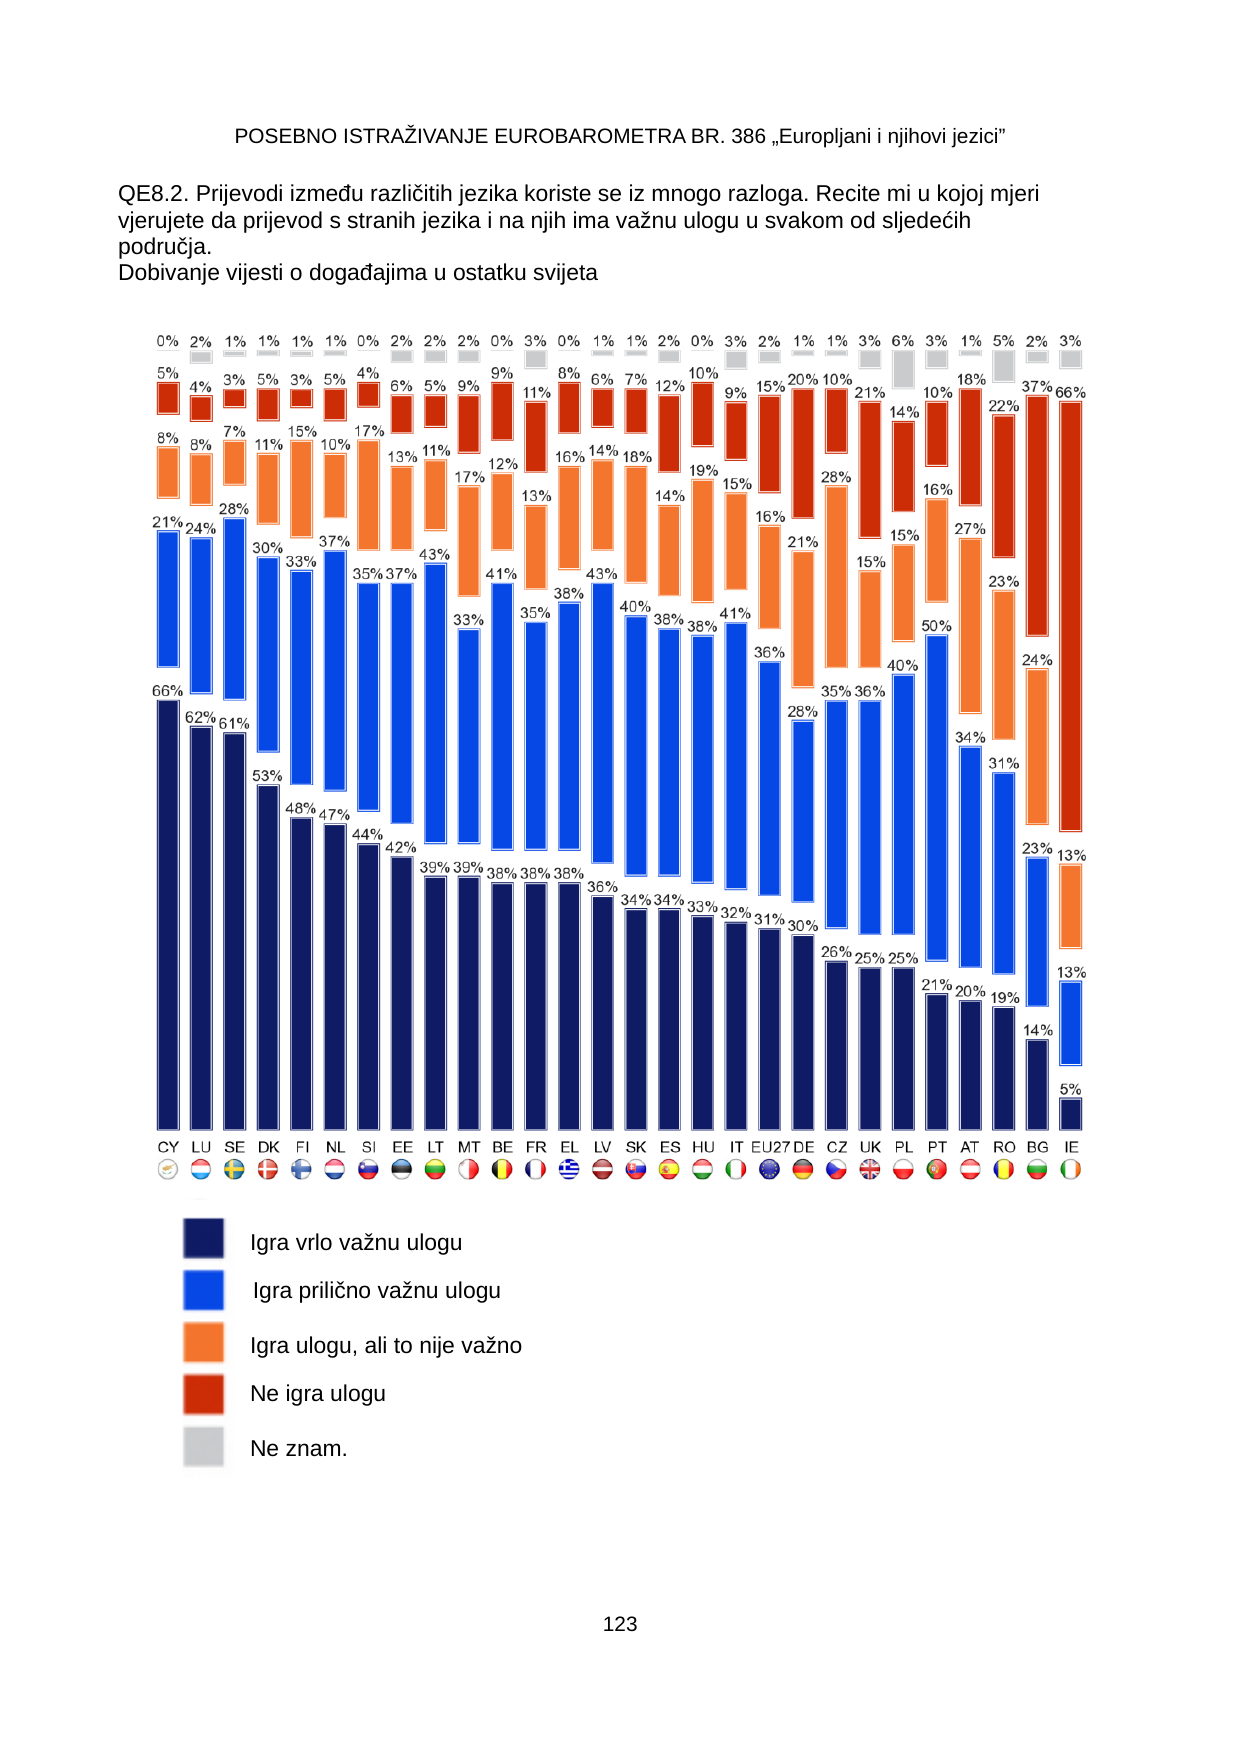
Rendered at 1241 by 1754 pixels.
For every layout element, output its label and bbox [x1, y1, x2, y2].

picture [146, 1198, 236, 1482]
picture [136, 328, 1108, 1185]
